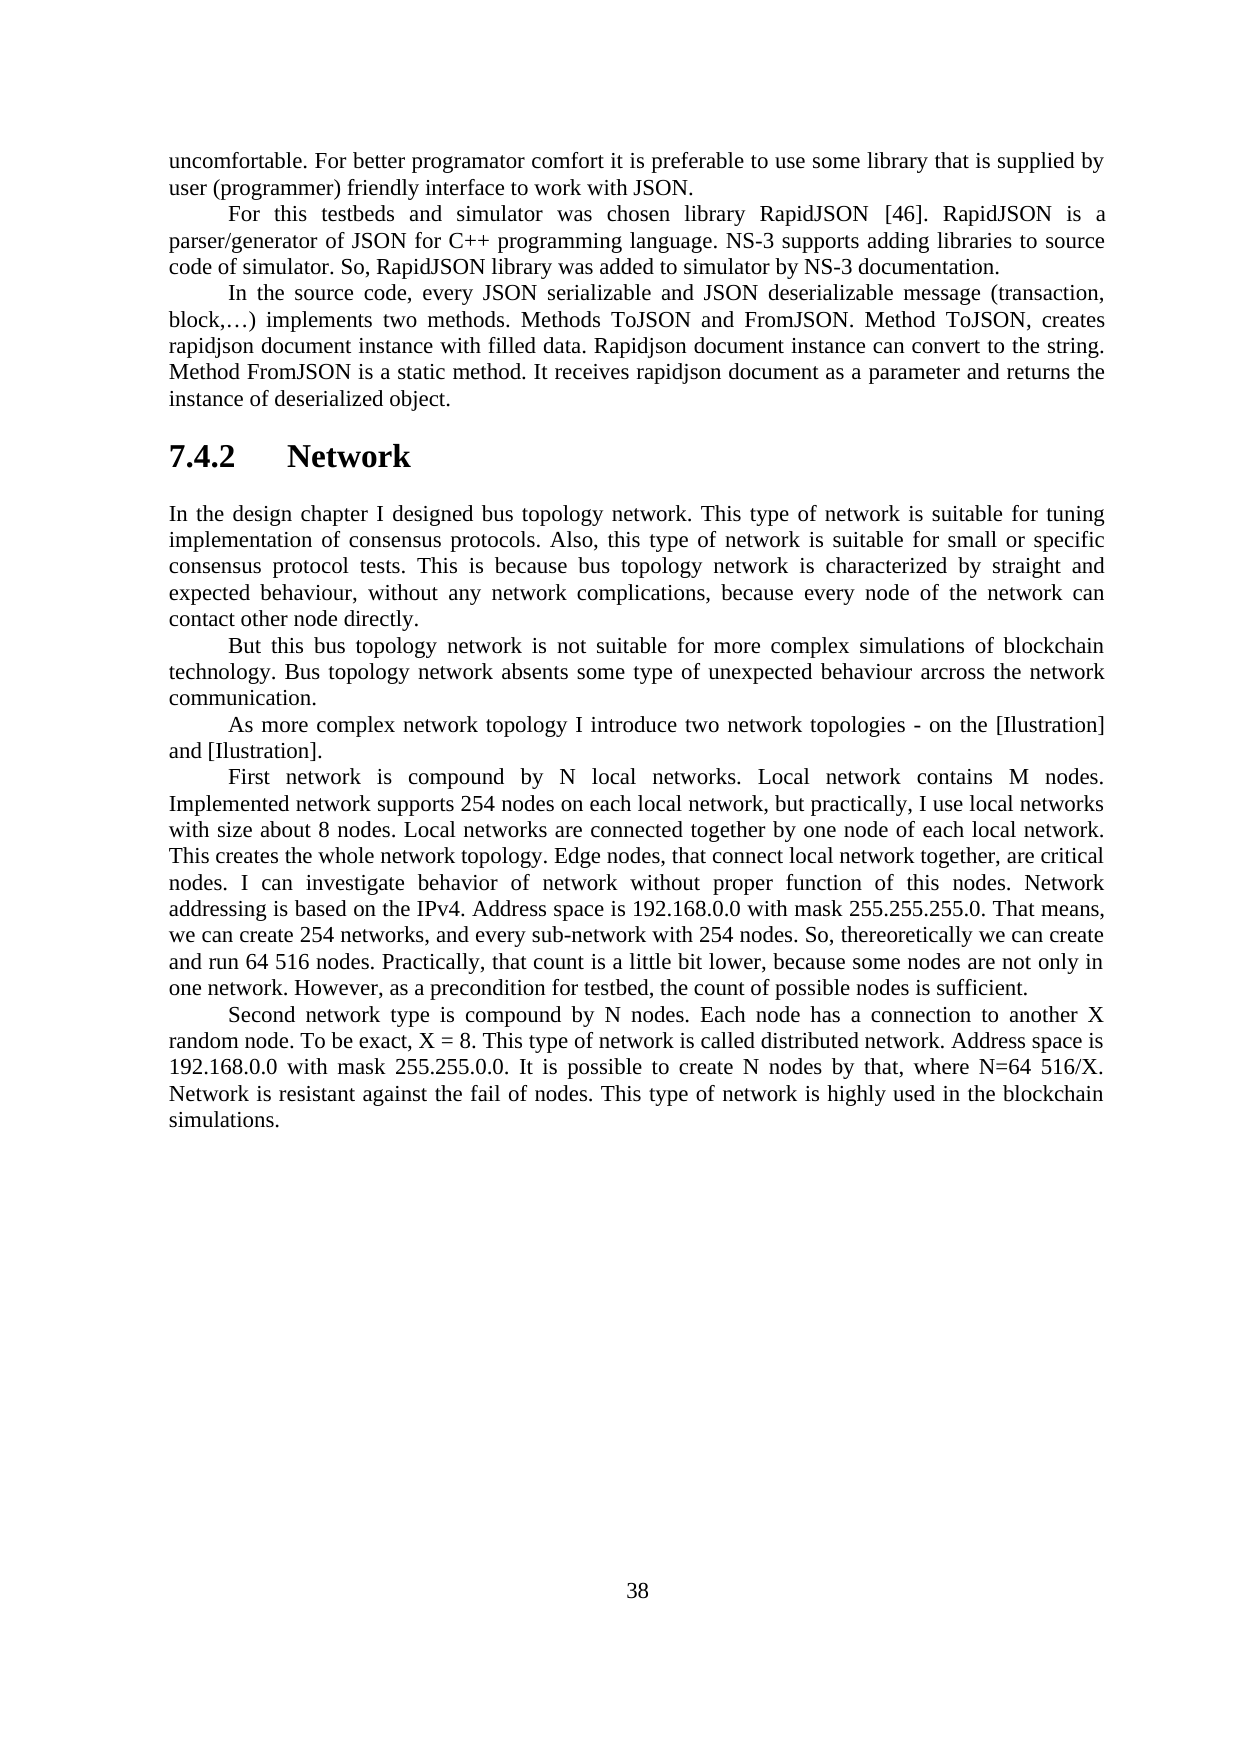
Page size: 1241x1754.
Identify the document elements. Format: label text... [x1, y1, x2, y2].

text In the design chapter I designed bus topology network. This type of network is suitable for tuning implementation of consensus protocols. Also, this type of network is suitable for small or specific consensus protocol tests. This is because bus topology network is characterized by straight and expected behaviour, without any network complications, because every node of the network can contact other node directly. [169, 500, 1106, 632]
subtitle Network [169, 436, 1106, 474]
text But this bus topology network is not suitable for more complex simulations of blockchain technology. Bus topology network absents some type of unexpected behaviour arcross the network communication. [169, 632, 1106, 711]
text In the source code, every JSON serializable and JSON deserializable message (transaction, block,…) implements two methods. Methods ToJSON and FromJSON. Method ToJSON, creates rapidjson document instance with filled data. Rapidjson document instance can convert to the string. Method FromJSON is a static method. It receives rapidjson document as a parameter and returns the instance of deserialized object. [169, 279, 1106, 411]
text As more complex network topology I introduce two network topologies - on the [Ilustration] and [Ilustration]. [169, 711, 1106, 763]
text Second network type is compound by N nodes. Each node has a connection to another X random node. To be exact, X = 8. This type of network is called distributed network. Address space is 192.168.0.0 with mask 255.255.0.0. It is possible to create N nodes by that, where N=64 516/X. Network is resistant against the fail of nodes. This type of network is highly used in the blockchain simulations. [169, 1001, 1106, 1132]
text For this testbeds and simulator was chosen library RapidJSON [46]. RapidJSON is a parser/generator of JSON for C++ programming language. NS-3 supports adding libraries to source code of simulator. So, RapidJSON library was added to simulator by NS-3 documentation. [169, 200, 1106, 279]
text uncomfortable. For better programator comfort it is preferable to use some library that is supplied by user (programmer) friendly interface to work with JSON. [169, 148, 1106, 200]
text First network is compound by N local networks. Local network contains M nodes. Implemented network supports 254 nodes on each local network, but practically, I use local networks with size about 8 nodes. Local networks are connected together by one node of each local network. This creates the whole network topology. Edge nodes, that connect local network together, are critical nodes. I can investigate behavior of network without proper function of this nodes. Network addressing is based on the IPv4. Address space is 192.168.0.0 with mask 255.255.255.0. That means, we can create 254 networks, and every sub-network with 254 nodes. So, thereoretically we can create and run 64 516 nodes. Practically, that count is a little bit lower, because some nodes are not only in one network. However, as a precondition for testbed, the count of possible nodes is sufficient. [169, 763, 1106, 1001]
